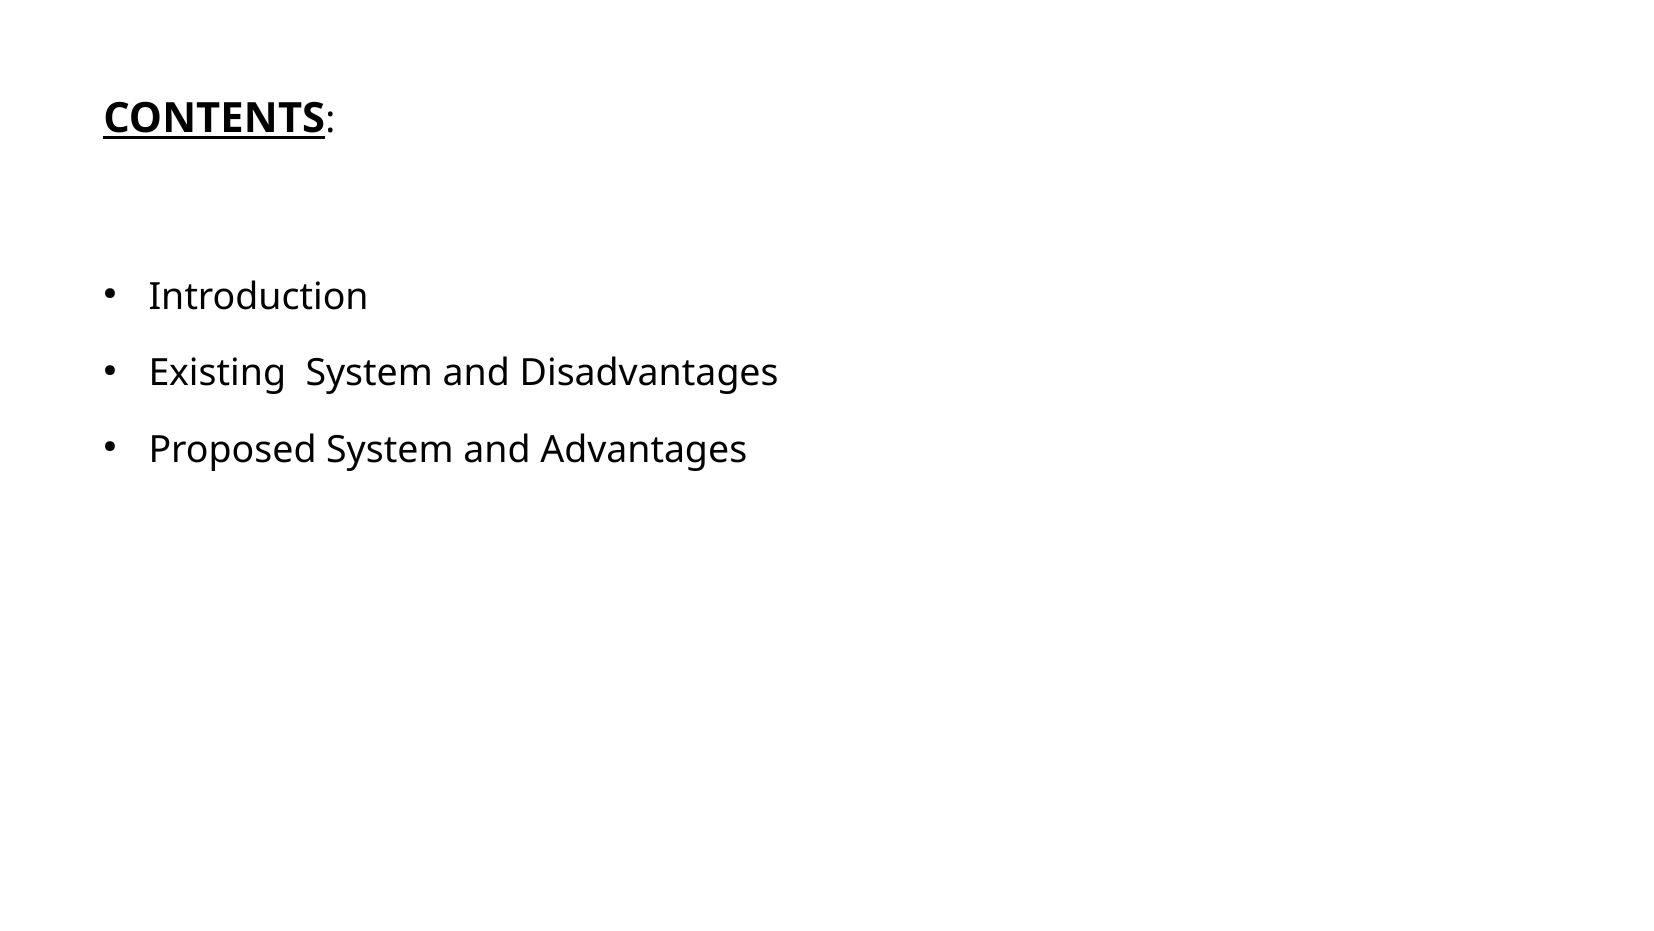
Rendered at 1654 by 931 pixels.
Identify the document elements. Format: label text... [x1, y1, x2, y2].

text_box Introduction Existing System and Disadvantages Proposed System and Advantages [88, 236, 1093, 566]
text_box CONTENTS: [88, 80, 739, 213]
